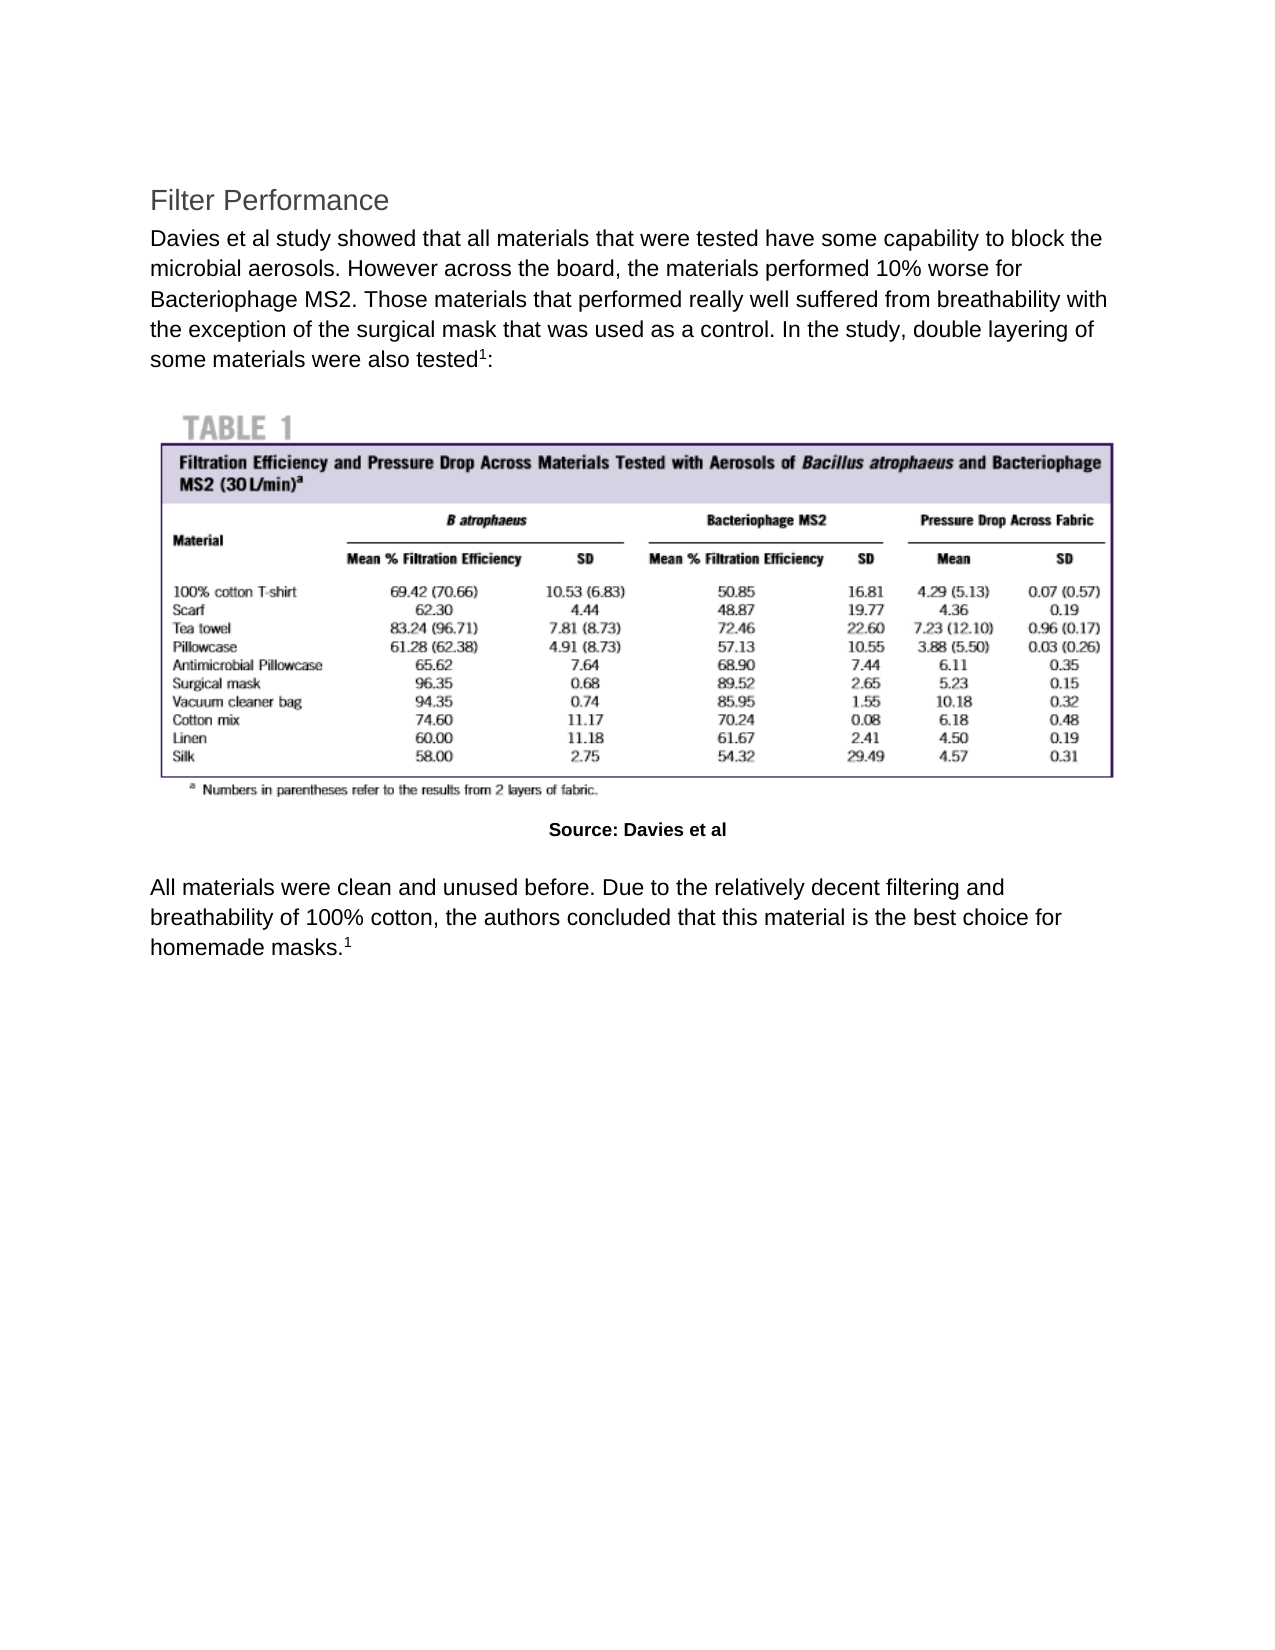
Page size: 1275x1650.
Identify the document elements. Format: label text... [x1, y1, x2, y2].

text Davies et al study showed that all materials that were tested have some capability to block the microbial aerosols. However across the board, the materials performed 10% worse for Bacteriophage MS2. Those materials that performed really well suffered from breathability with the exception of the surgical mask that was used as a control. In the study, double layering of some materials were also tested1: [150, 225, 1125, 372]
text All materials were clean and unused before. Due to the relatively decent filtering and breathability of 100% cotton, the authors concluded that this material is the best choice for homemade masks.1 [150, 874, 1125, 960]
text Source: Davies et al [150, 819, 1125, 840]
subtitle Filter Performance [150, 183, 1125, 217]
